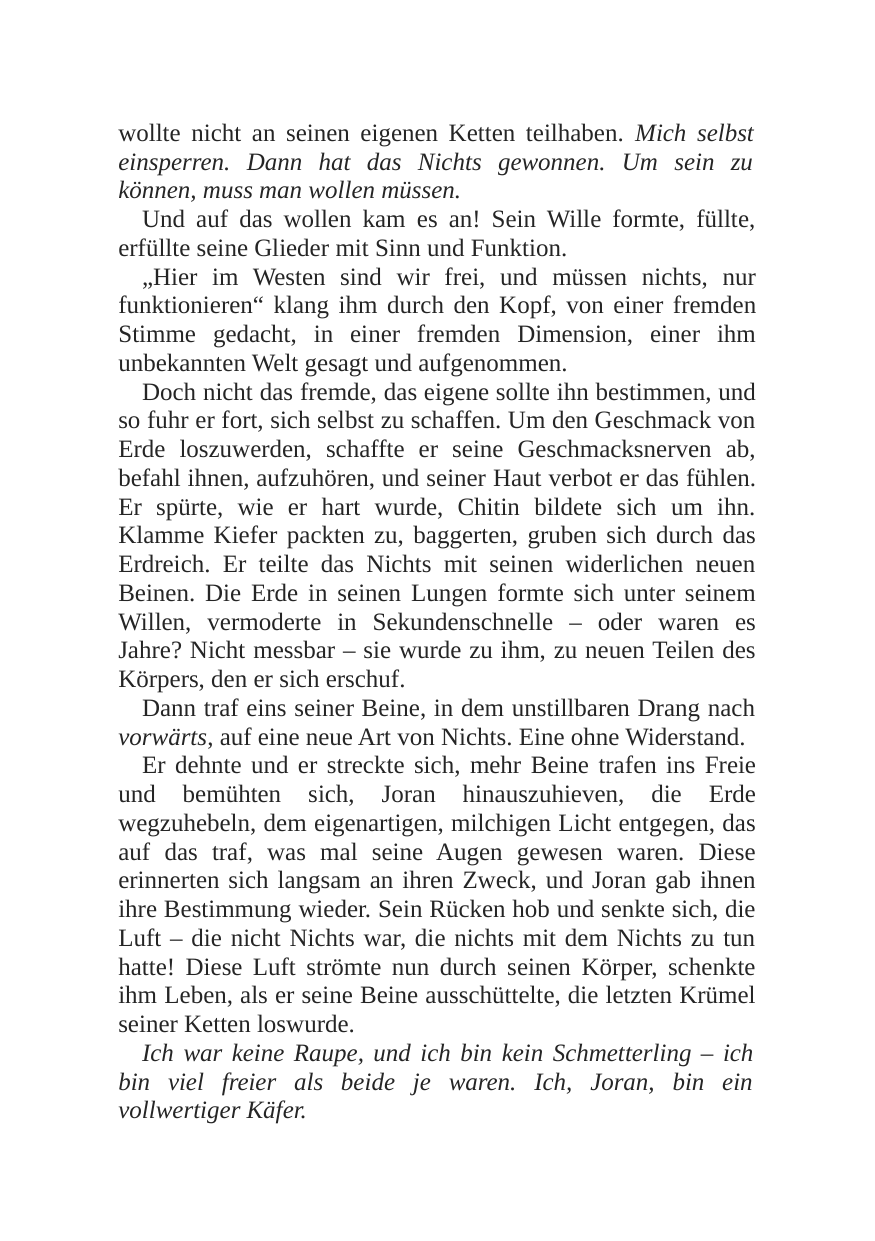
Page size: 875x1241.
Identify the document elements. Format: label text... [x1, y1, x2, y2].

text wollte nicht an seinen eigenen Ketten teilhaben. Mich selbst einsperren. Dann hat das Nichts gewonnen. Um sein zu können, muss man wollen müssen. [118, 118, 756, 204]
text Und auf das wollen kam es an! Sein Wille formte, füllte, erfüllte seine Glieder mit Sinn und Funktion. [118, 204, 756, 262]
text Er dehnte und er streckte sich, mehr Beine trafen ins Freie und bemühten sich, Joran hinauszuhieven, die Erde wegzuhebeln, dem eigenartigen, milchigen Licht entgegen, das auf das traf, was mal seine Augen gewesen waren. Diese erinnerten sich langsam an ihren Zweck, und Joran gab ihnen ihre Bestimmung wieder. Sein Rücken hob und senkte sich, die Luft – die nicht Nichts war, die nichts mit dem Nichts zu tun hatte! Diese Luft strömte nun durch seinen Körper, schenkte ihm Leben, als er seine Beine ausschüttelte, die letzten Krümel seiner Ketten loswurde. [118, 751, 756, 1038]
text Dann traf eins seiner Beine, in dem unstillbaren Drang nach vorwärts, auf eine neue Art von Nichts. Eine ohne Widerstand. [118, 693, 756, 751]
text „Hier im Westen sind wir frei, und müssen nichts, nur funktionieren“ klang ihm durch den Kopf, von einer fremden Stimme gedacht, in einer fremden Dimension, einer ihm unbekannten Welt gesagt und aufgenommen. [118, 262, 756, 377]
text Ich war keine Raupe, und ich bin kein Schmetterling – ich bin viel freier als beide je waren. Ich, Joran, bin ein vollwertiger Käfer. [118, 1038, 756, 1124]
text Doch nicht das fremde, das eigene sollte ihn bestimmen, und so fuhr er fort, sich selbst zu schaffen. Um den Geschmack von Erde loszuwerden, schaffte er seine Geschmacksnerven ab, befahl ihnen, aufzuhören, und seiner Haut verbot er das fühlen. Er spürte, wie er hart wurde, Chitin bildete sich um ihn. Klamme Kiefer packten zu, baggerten, gruben sich durch das Erdreich. Er teilte das Nichts mit seinen widerlichen neuen Beinen. Die Erde in seinen Lungen formte sich unter seinem Willen, vermoderte in Sekundenschnelle – oder waren es Jahre? Nicht messbar – sie wurde zu ihm, zu neuen Teilen des Körpers, den er sich erschuf. [118, 377, 756, 693]
